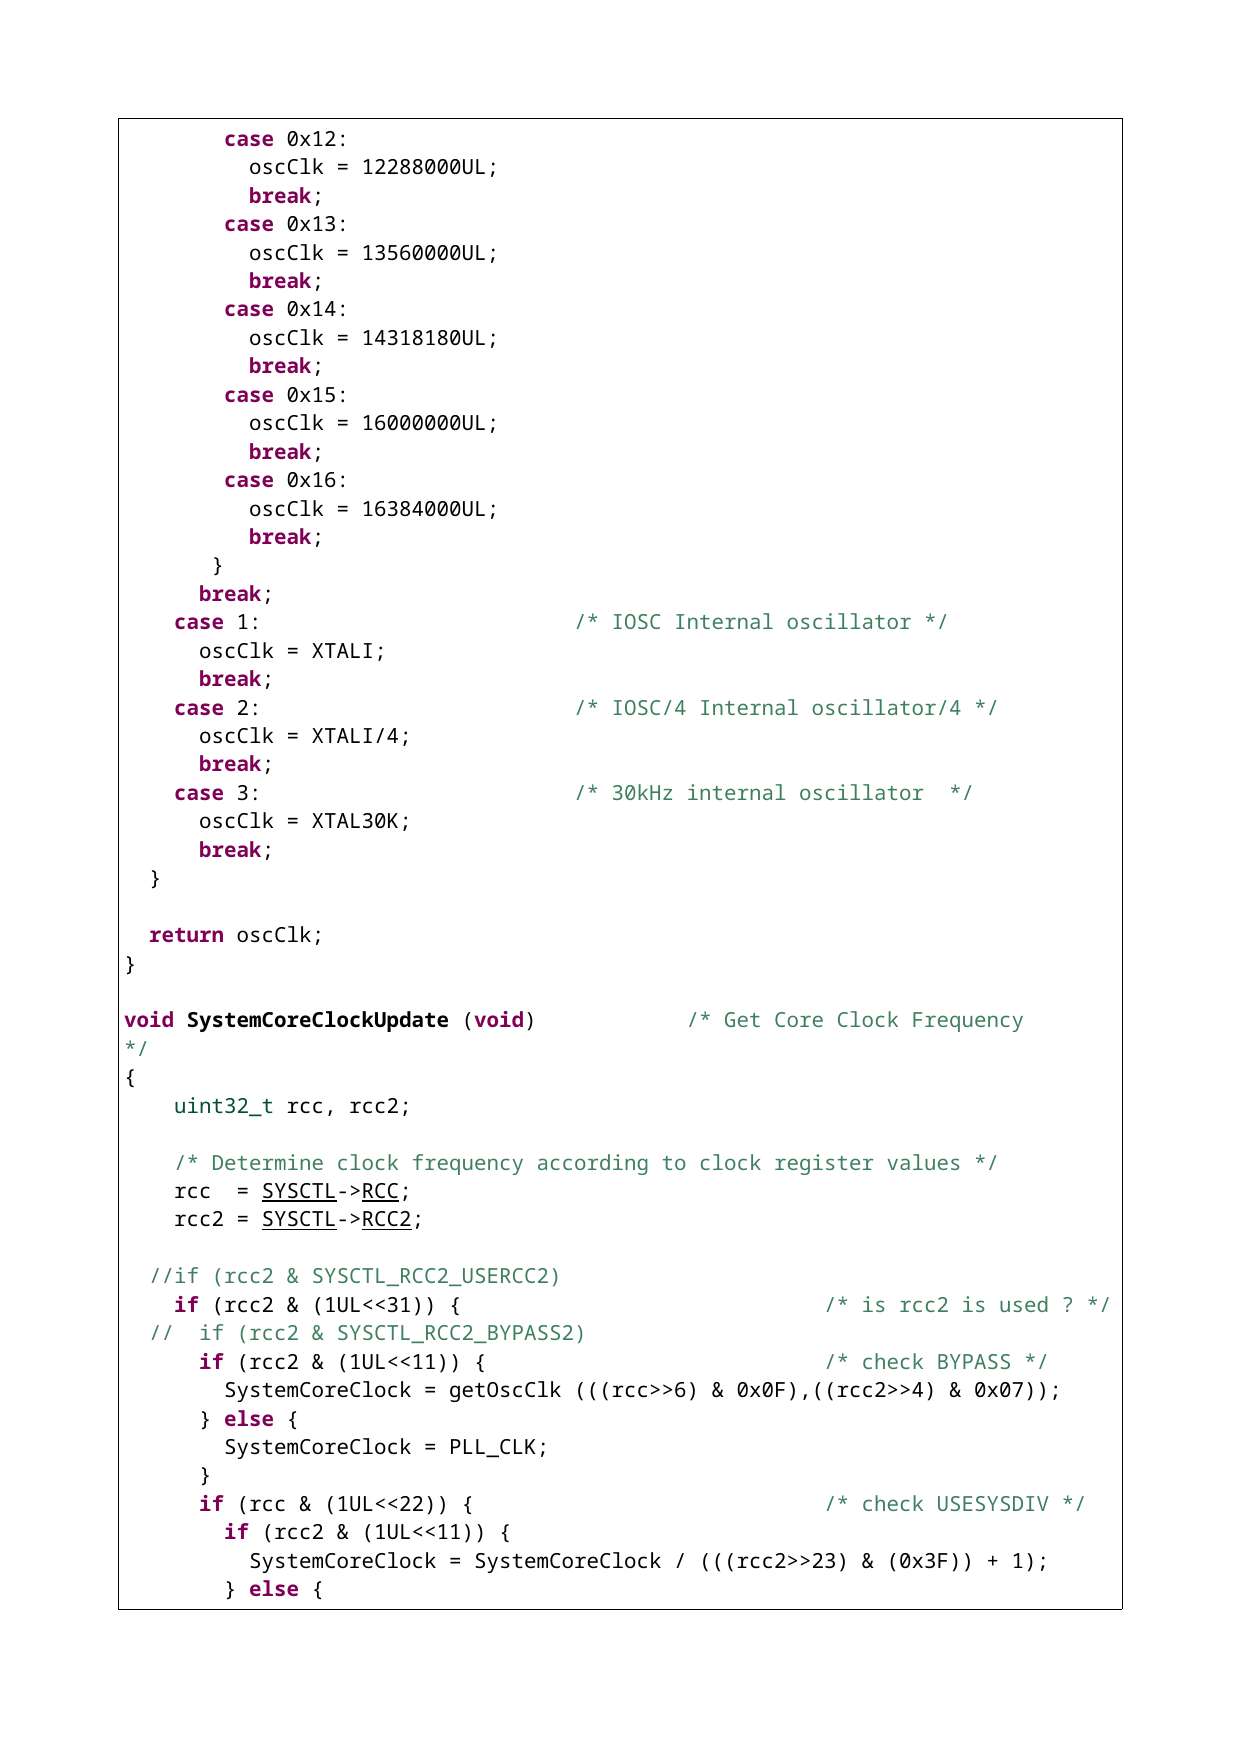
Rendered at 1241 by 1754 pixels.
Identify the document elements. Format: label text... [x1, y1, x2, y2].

table_cell case 0x12: oscClk = 12288000UL; break; case 0x13: oscClk = 13560000UL; break; case 0x14: oscClk = 14318180UL; break; case 0x15: oscClk = 16000000UL; break; case 0x16: oscClk = 16384000UL; break; } break; case 1: /* IOSC Internal oscillator */ oscClk = XTALI; break; case 2: /* IOSC/4 Internal oscillator/4 */ oscClk = XTALI/4; break; case 3: /* 30kHz internal oscillator */ oscClk = XTAL30K; break; } return oscClk; } void SystemCoreClockUpdate (void) /* Get Core Clock Frequency */ { uint32_t rcc, rcc2; /* Determine clock frequency according to clock register values */ rcc = SYSCTL->RCC; rcc2 = SYSCTL->RCC2; //if (rcc2 & SYSCTL_RCC2_USERCC2) if (rcc2 & (1UL<<31)) { /* is rcc2 is used ? */ // if (rcc2 & SYSCTL_RCC2_BYPASS2) if (rcc2 & (1UL<<11)) { /* check BYPASS */ SystemCoreClock = getOscClk (((rcc>>6) & 0x0F),((rcc2>>4) & 0x07)); } else { SystemCoreClock = PLL_CLK; } if (rcc & (1UL<<22)) { /* check USESYSDIV */ if (rcc2 & (1UL<<11)) { SystemCoreClock = SystemCoreClock / (((rcc2>>23) & (0x3F)) + 1); } else { [119, 119, 1122, 1608]
